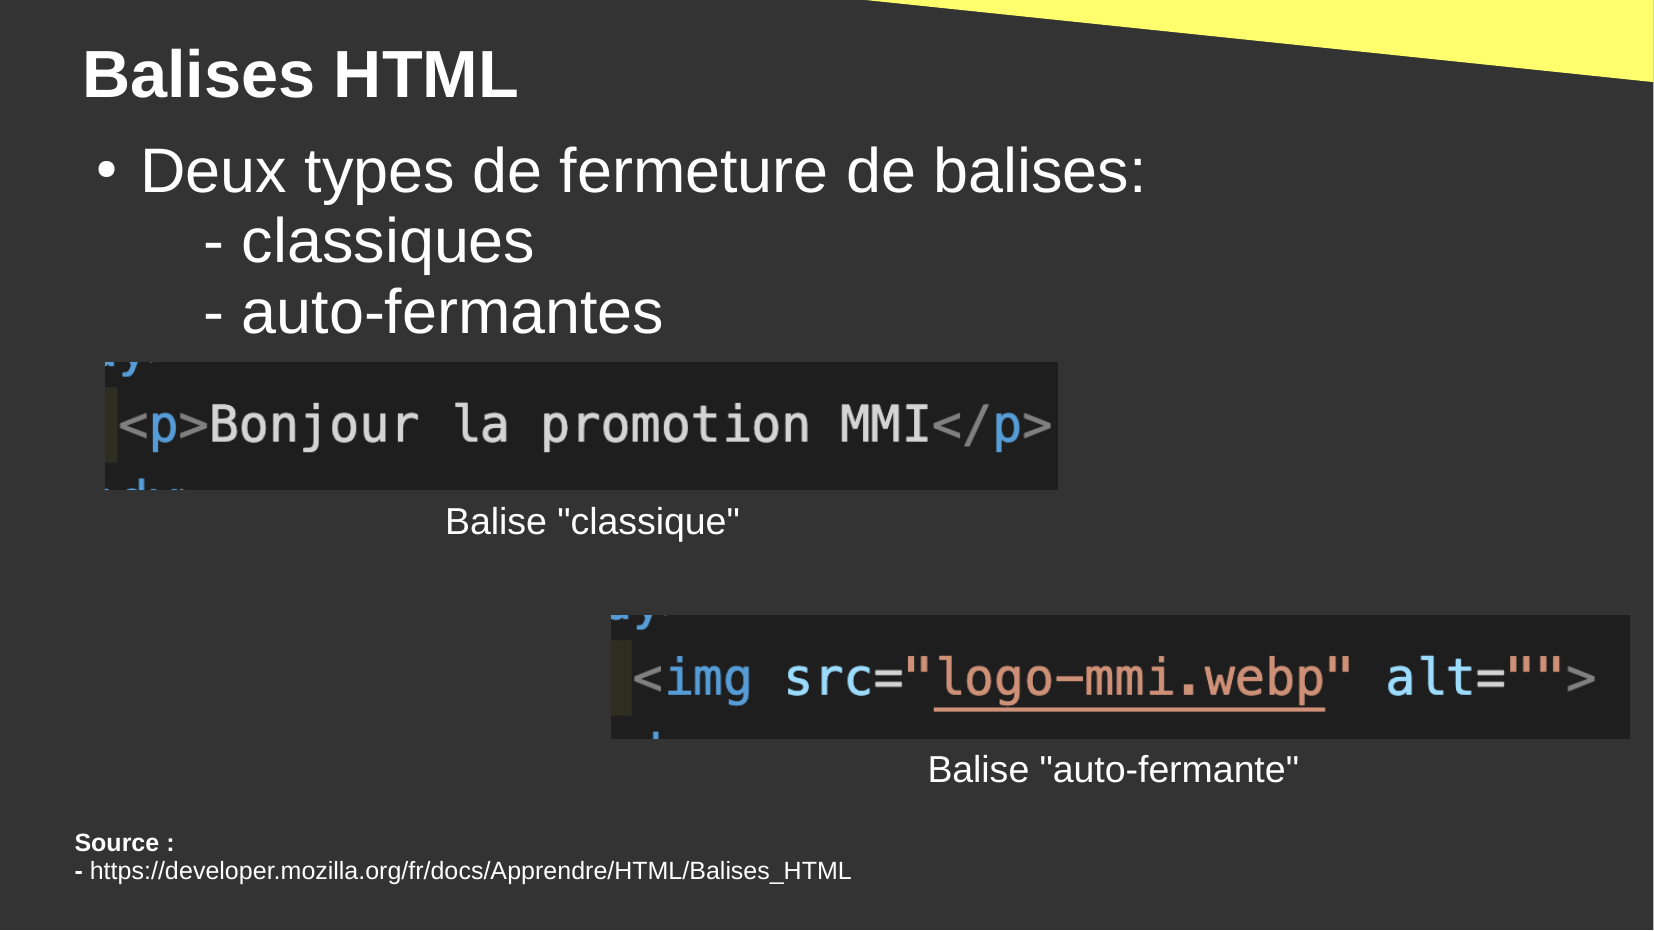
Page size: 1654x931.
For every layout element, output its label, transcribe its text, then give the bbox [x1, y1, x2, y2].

list Deux types de fermeture de balises: - classiques - auto-fermantes [80, 135, 1569, 349]
picture [611, 615, 1630, 739]
picture [105, 362, 1058, 490]
text_box Balise "classique" [398, 493, 787, 573]
text_box [865, 0, 1654, 83]
title Balises HTML [82, 36, 1571, 114]
text_box Source : - https://developer.mozilla.org/fr/docs/Apprendre/HTML/Balises_HTML [59, 821, 1545, 906]
text_box Balise "auto-fermante" [878, 741, 1349, 799]
